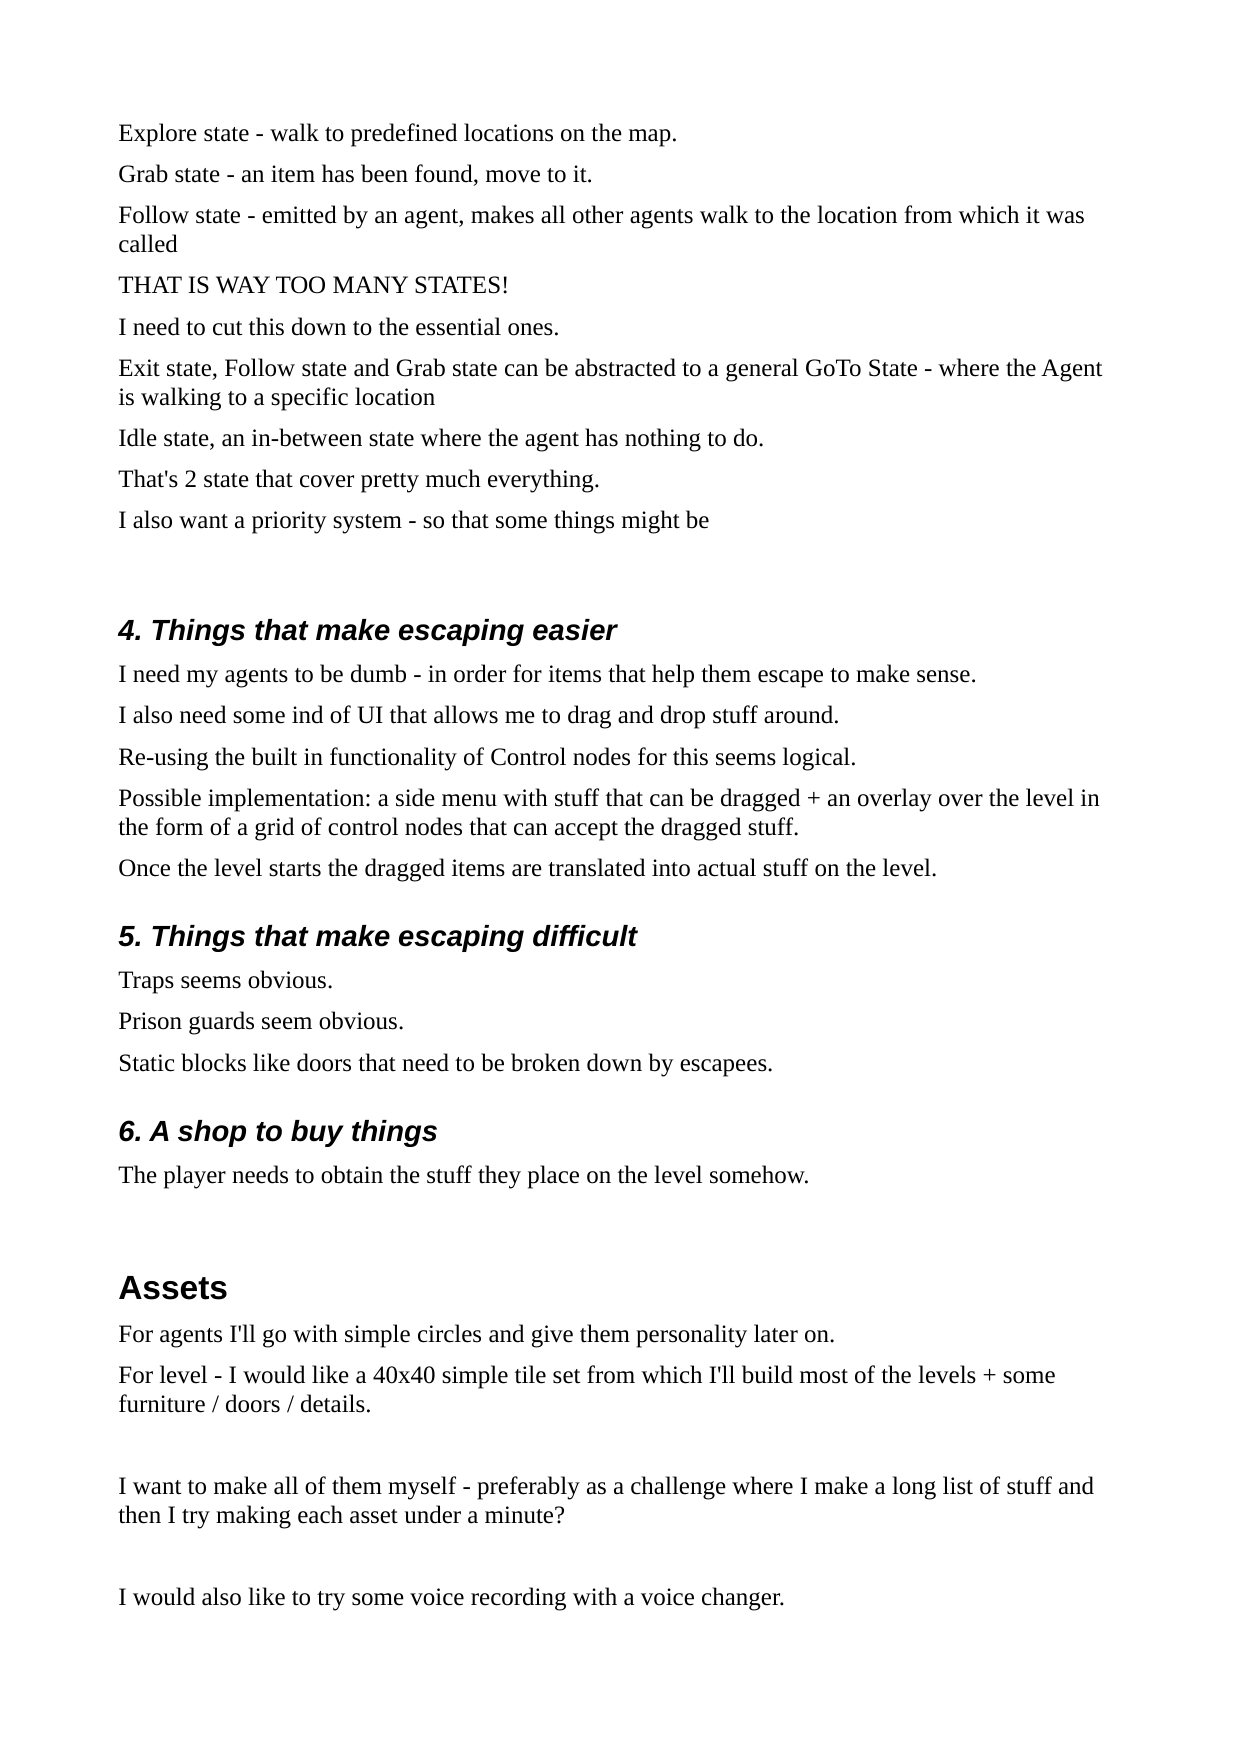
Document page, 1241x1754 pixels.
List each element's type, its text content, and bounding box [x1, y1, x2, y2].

text Exit state, Follow state and Grab state can be abstracted to a general GoTo State - where the Agent is walking to a specific location [118, 353, 1122, 411]
text I also want a priority system - so that some things might be [118, 506, 1122, 534]
text Possible implementation: a side menu with stuff that can be dragged + an overlay over the level in the form of a grid of control nodes that can accept the dragged stuff. [118, 783, 1122, 840]
text I want to make all of them myself - preferably as a challenge where I make a long list of stuff and then I try making each asset under a minute? [118, 1471, 1122, 1529]
text Explore state - walk to predefined locations on the map. [118, 118, 1122, 147]
text I also need some ind of UI that allows me to drag and drop stuff around. [118, 700, 1122, 729]
text Once the level starts the dragged items are translated into actual stuff on the level. [118, 853, 1122, 882]
text Idle state, an in-between state where the agent has nothing to do. [118, 423, 1122, 452]
subtitle 4. Things that make escaping easier [118, 613, 1122, 647]
text Re-using the built in functionality of Control nodes for this seems logical. [118, 742, 1122, 770]
text THAT IS WAY TOO MANY STATES! [118, 271, 1122, 299]
text Grab state - an item has been found, move to it. [118, 159, 1122, 188]
subtitle 5. Things that make escaping difficult [118, 919, 1122, 953]
text I would also like to try some voice recording with a voice changer. [118, 1582, 1122, 1611]
text For agents I'll go with simple circles and give them personality later on. [118, 1319, 1122, 1347]
text The player needs to obtain the stuff they place on the level somehow. [118, 1160, 1122, 1189]
text That's 2 state that cover pretty much everything. [118, 464, 1122, 493]
text For level - I would like a 40x40 simple tile set from which I'll build most of the levels + some furniture / doors / details. [118, 1360, 1122, 1417]
subtitle 6. A shop to buy things [118, 1114, 1122, 1147]
text Static blocks like doors that need to be broken down by escapees. [118, 1048, 1122, 1076]
subtitle Assets [118, 1267, 1122, 1306]
text Traps seems obvious. [118, 965, 1122, 994]
text Prison guards seem obvious. [118, 1006, 1122, 1035]
text I need to cut this down to the essential ones. [118, 312, 1122, 341]
text Follow state - emitted by an agent, makes all other agents walk to the location from which it was called [118, 201, 1122, 258]
text I need my agents to be dumb - in order for items that help them escape to make sense. [118, 659, 1122, 688]
